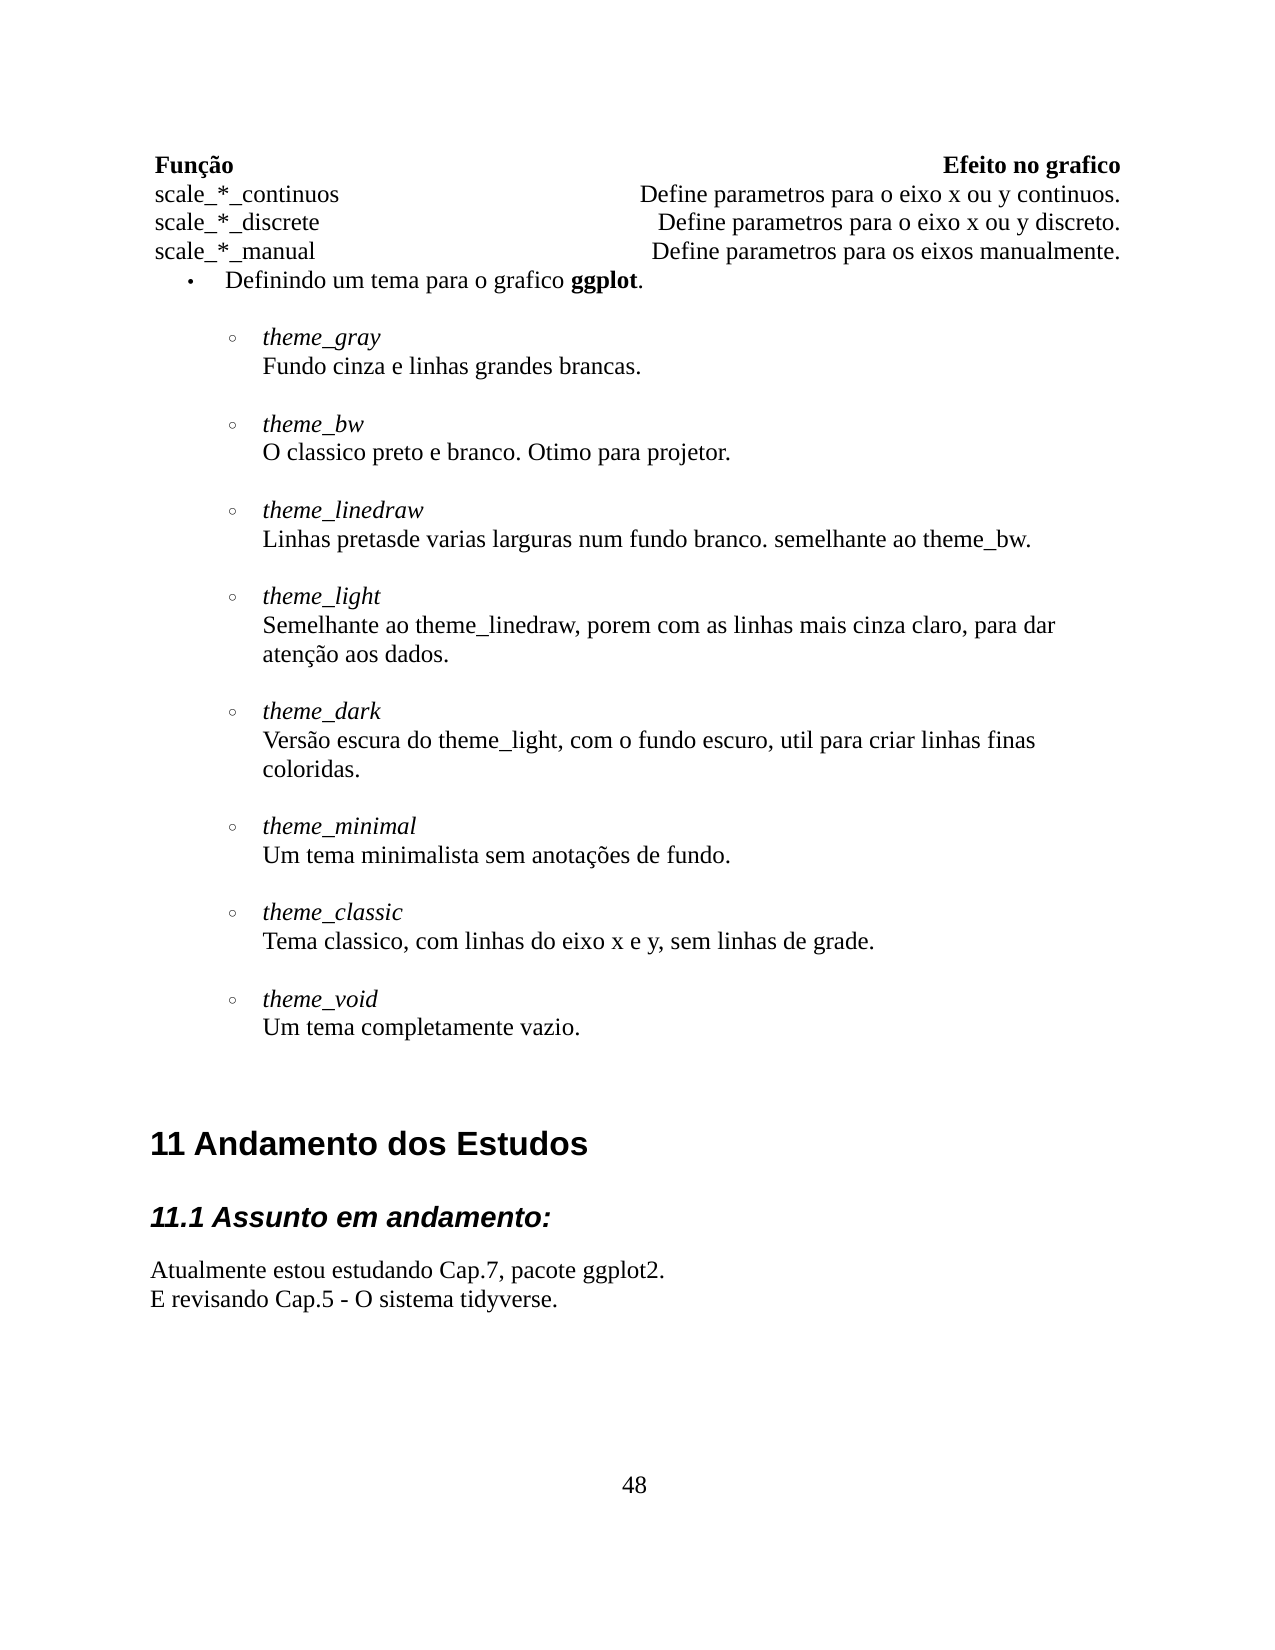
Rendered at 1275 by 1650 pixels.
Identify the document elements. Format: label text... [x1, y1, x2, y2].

table_cell scale_*_discrete [150, 208, 394, 236]
list theme_linedraw Linhas pretasde varias larguras num fundo branco. semelhante ao theme_bw. [225, 495, 1125, 581]
table_cell Define parametros para os eixos manualmente. [394, 236, 1125, 265]
subtitle 11.1 Assunto em andamento: [150, 1200, 1125, 1233]
table_cell scale_*_continuos [150, 179, 394, 207]
text Atualmente estou estudando Cap.7, pacote ggplot2. E revisando Cap.5 - O sistema tidyverse. [150, 1255, 1125, 1341]
list theme_light Semelhante ao theme_linedraw, porem com as linhas mais cinza claro, para dar atenção aos dados. [225, 581, 1125, 696]
table_header Efeito no grafico [394, 150, 1125, 179]
list theme_classic Tema classico, com linhas do eixo x e y, sem linhas de grade. [225, 897, 1125, 984]
table_cell Define parametros para o eixo x ou y discreto. [394, 208, 1125, 236]
list theme_gray Fundo cinza e linhas grandes brancas. [225, 322, 1125, 409]
table_cell scale_*_manual [150, 236, 394, 265]
list theme_void Um tema completamente vazio. [225, 984, 1125, 1070]
table_header Função [150, 150, 394, 179]
list Definindo um tema para o grafico ggplot. [187, 265, 1125, 322]
list theme_minimal Um tema minimalista sem anotações de fundo. [225, 811, 1125, 897]
subtitle 11 Andamento dos Estudos [150, 1124, 1125, 1162]
list theme_bw O classico preto e branco. Otimo para projetor. [225, 409, 1125, 495]
list theme_dark Versão escura do theme_light, com o fundo escuro, util para criar linhas finas coloridas. [225, 696, 1125, 811]
table_cell Define parametros para o eixo x ou y continuos. [394, 179, 1125, 207]
